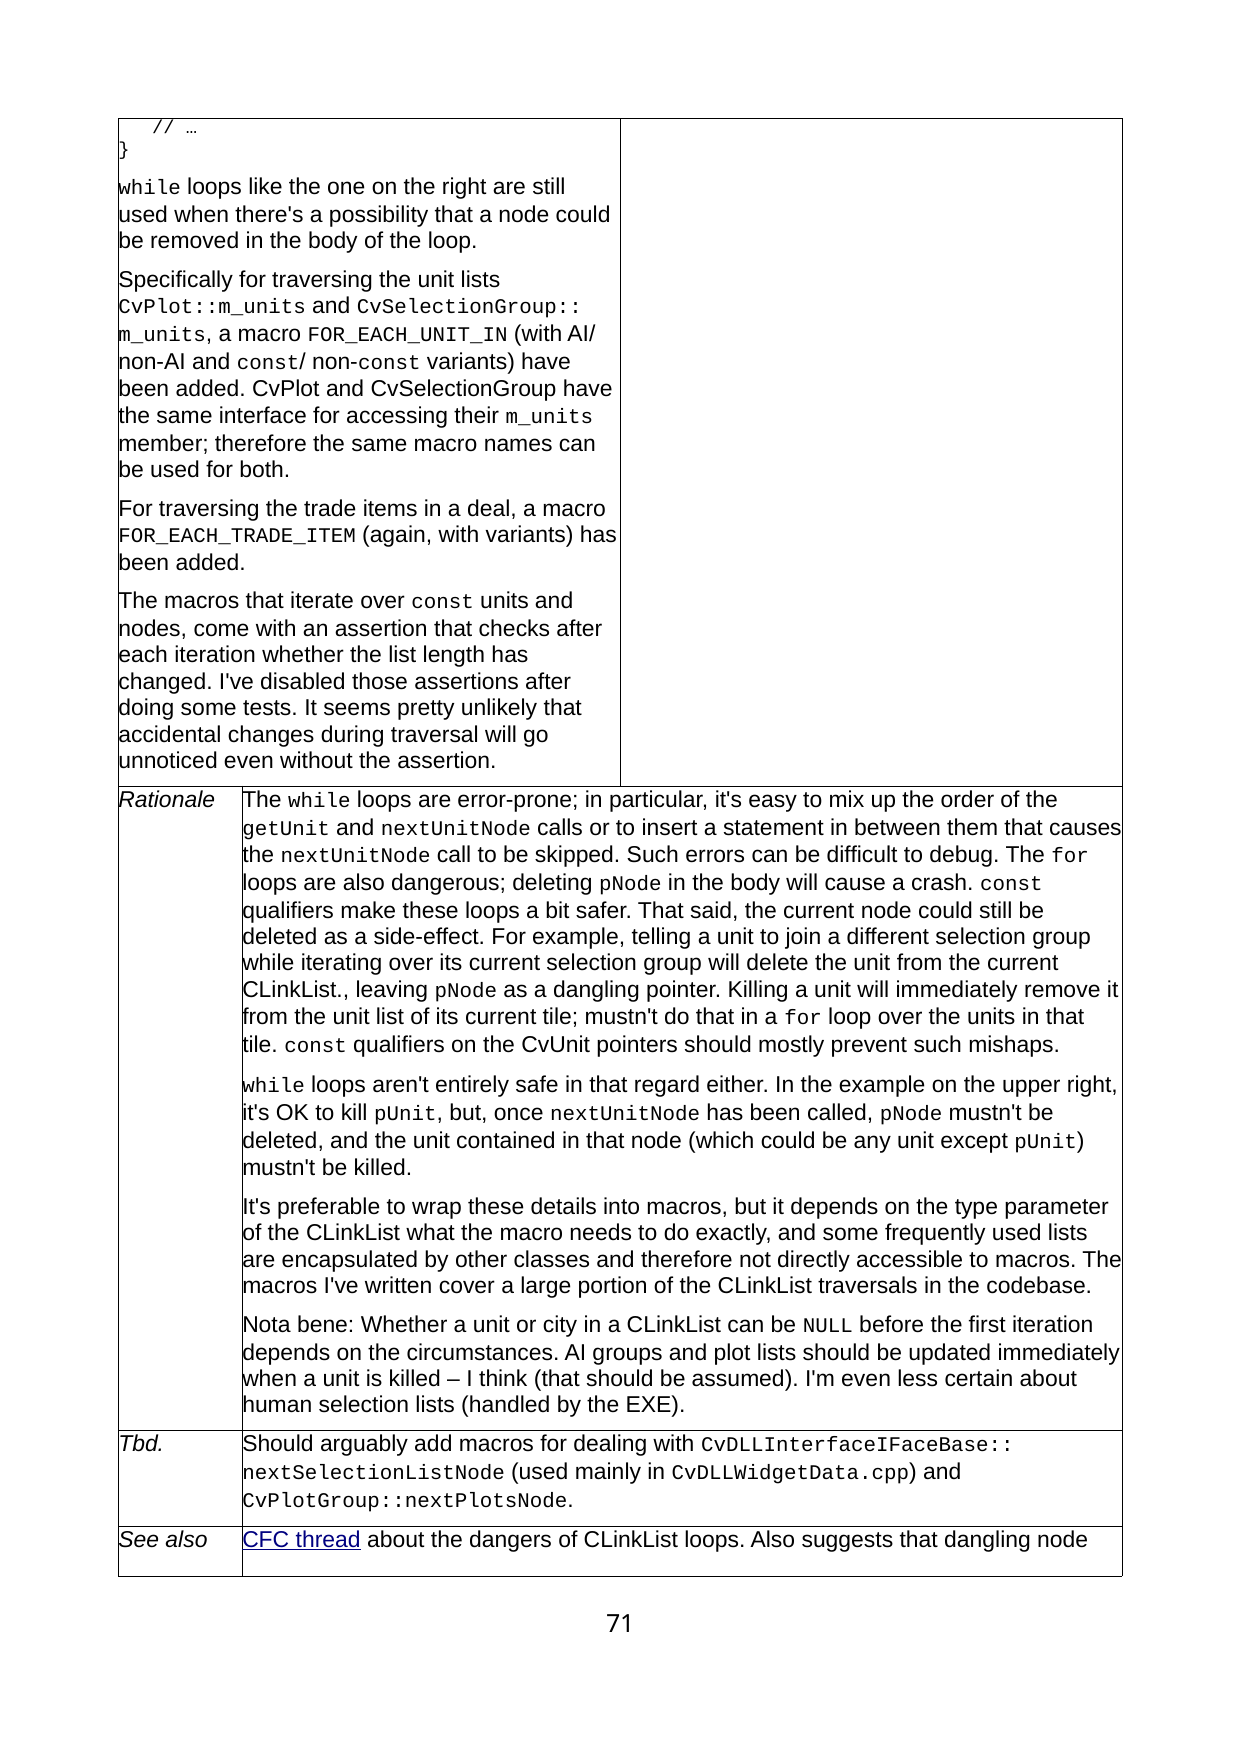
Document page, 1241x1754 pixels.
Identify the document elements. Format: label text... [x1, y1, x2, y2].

table_cell The while loops are error-prone; in particular, it's easy to mix up the order of the getUnit and nextUnitNode calls or to insert a statement in between them that causes the nextUnitNode call to be skipped. Such errors can be difficult to debug. The for loops are also dangerous; deleting pNode in the body will cause a crash. const qualifiers make these loops a bit safer. That said, the current node could still be deleted as a side-effect. For example, telling a unit to join a different selection group while iterating over its current selection group will delete the unit from the current CLinkList., leaving pNode as a dangling pointer. Killing a unit will immediately remove it from the unit list of its current tile; mustn't do that in a for loop over the units in that tile. const qualifiers on the CvUnit pointers should mostly prevent such mishaps. while loops aren't entirely safe in that regard either. In the example on the upper right, it's OK to kill pUnit, but, once nextUnitNode has been called, pNode mustn't be deleted, and the unit contained in that node (which could be any unit except pUnit) mustn't be killed. It's preferable to wrap these details into macros, but it depends on the type parameter of the CLinkList what the macro needs to do exactly, and some frequently used lists are encapsulated by other classes and therefore not directly accessible to macros. The macros I've written cover a large portion of the CLinkList traversals in the codebase. Nota bene: Whether a unit or city in a CLinkList can be NULL before the first iteration depends on the circumstances. AI groups and plot lists should be updated immediately when a unit is killed – I think (that should be assumed). I'm even less certain about human selection lists (handled by the EXE). [243, 787, 1122, 1430]
table_cell Should arguably add macros for dealing with CvDLLInterfaceIFaceBase:: nextSelectionListNode (used mainly in CvDLLWidgetData.cpp) and CvPlotGroup::nextPlotsNode. [243, 1431, 1122, 1526]
table_cell Tbd. [119, 1431, 242, 1526]
table_cell [621, 119, 1122, 786]
table_cell CFC thread about the dangers of CLinkList loops. Also suggests that dangling node [243, 1527, 1122, 1576]
table_cell // … } while loops like the one on the right are still used when there's a possibility that a node could be removed in the body of the loop. Specifically for traversing the unit lists CvPlot::m_units and CvSelectionGroup:: m_units, a macro FOR_EACH_UNIT_IN (with AI/ non-AI and const/ non-const variants) have been added. CvPlot and CvSelectionGroup have the same interface for accessing their m_units member; therefore the same macro names can be used for both. For traversing the trade items in a deal, a macro FOR_EACH_TRADE_ITEM (again, with variants) has been added. The macros that iterate over const units and nodes, come with an assertion that checks after each iteration whether the list length has changed. I've disabled those assertions after doing some tests. It seems pretty unlikely that accidental changes during traversal will go unnoticed even without the assertion. [119, 119, 620, 786]
table_cell See also [119, 1527, 242, 1576]
table_cell Rationale [119, 787, 242, 1430]
